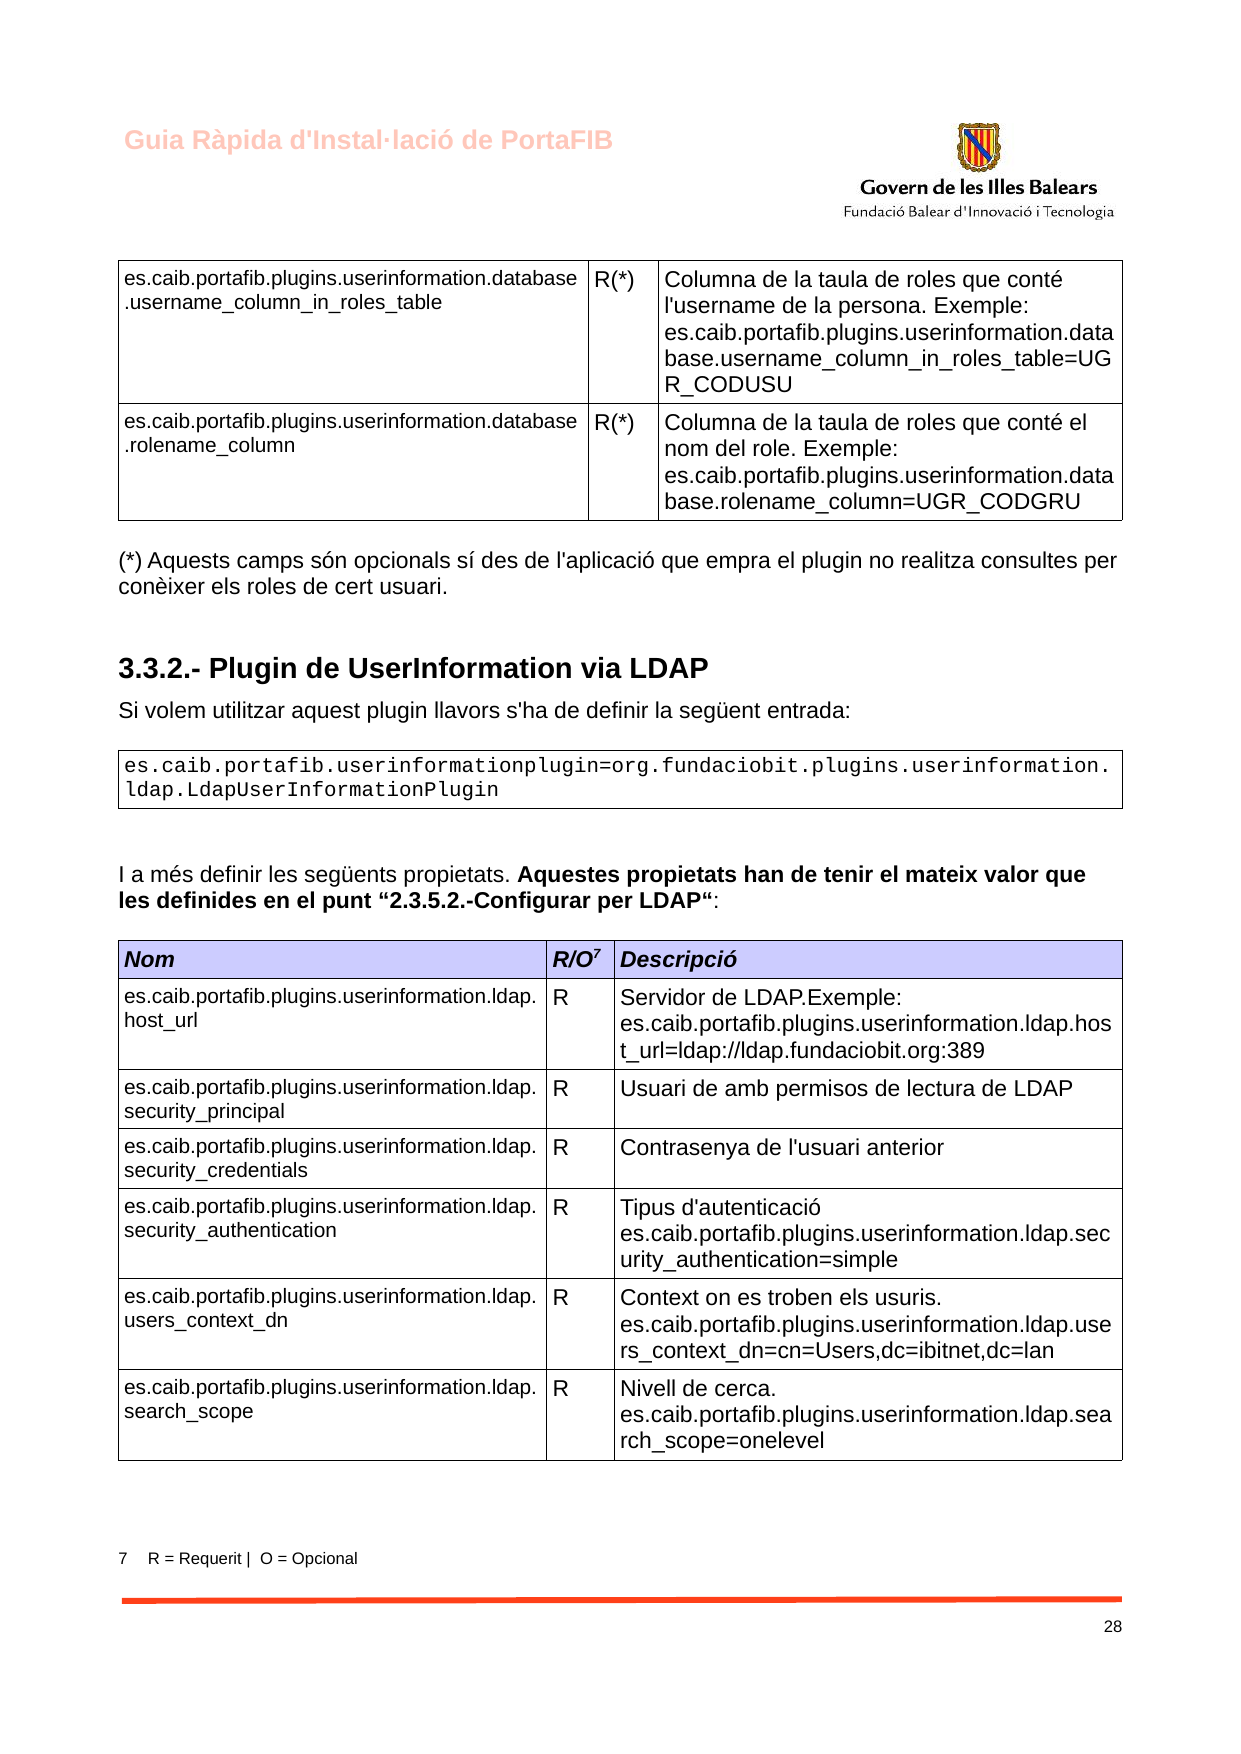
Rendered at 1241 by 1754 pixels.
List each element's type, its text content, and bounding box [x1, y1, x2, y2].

table_cell R(*) [589, 261, 658, 403]
table_cell R(*) [589, 404, 658, 520]
table_cell Nivell de cerca. es.caib.portafib.plugins.userinformation.ldap.search_scope=onelevel [615, 1370, 1122, 1459]
subtitle Plugin de UserInformation via LDAP [118, 651, 1122, 684]
table_cell es.caib.portafib.plugins.userinformation.ldap.security_principal [119, 1070, 546, 1128]
table_cell R [547, 1129, 614, 1188]
table_cell es.caib.portafib.plugins.userinformation.ldap.security_credentials [119, 1129, 546, 1188]
table_cell R [547, 1070, 614, 1128]
table_cell R [547, 1279, 614, 1369]
table_cell Servidor de LDAP.Exemple: es.caib.portafib.plugins.userinformation.ldap.host_url=ldap://ldap.fundaciobit.org:389 [615, 979, 1122, 1069]
table_header Nom [119, 941, 546, 978]
table_header es.caib.portafib.userinformationplugin=org.fundaciobit.plugins.userinformation.ldap.LdapUserInformationPlugin [119, 751, 1122, 808]
text I a més definir les següents propietats. Aquestes propietats han de tenir el mateix valor que les definides en el punt “2.3.5.2Configurar per LDAP“: [118, 861, 1122, 914]
table_cell Contrasenya de l'usuari anterior [615, 1129, 1122, 1188]
table_cell Context on es troben els usuris. es.caib.portafib.plugins.userinformation.ldap.users_context_dn=cn=Users,dc=ibitnet,dc=lan [615, 1279, 1122, 1369]
table_cell es.caib.portafib.plugins.userinformation.database.username_column_in_roles_table [119, 261, 588, 403]
table_cell es.caib.portafib.plugins.userinformation.ldap.host_url [119, 979, 546, 1069]
table_cell es.caib.portafib.plugins.userinformation.ldap.users_context_dn [119, 1279, 546, 1369]
table_cell es.caib.portafib.plugins.userinformation.database.rolename_column [119, 404, 588, 520]
table_cell Tipus d'autenticació es.caib.portafib.plugins.userinformation.ldap.security_authentication=simple [615, 1189, 1122, 1278]
table_cell Columna de la taula de roles que conté l'username de la persona. Exemple: es.caib.portafib.plugins.userinformation.database.username_column_in_roles_table=UGR_CODUSU [659, 261, 1122, 403]
table_cell Columna de la taula de roles que conté el nom del role. Exemple: es.caib.portafib.plugins.userinformation.database.rolename_column=UGR_CODGRU [659, 404, 1122, 520]
picture [840, 123, 1117, 220]
table_cell R [547, 1189, 614, 1278]
table_cell R [547, 1370, 614, 1459]
table_header Descripció [615, 941, 1122, 978]
table_cell R [547, 979, 614, 1069]
table_cell Usuari de amb permisos de lectura de LDAP [615, 1070, 1122, 1128]
table_header R/O [547, 941, 614, 978]
text Si volem utilitzar aquest plugin llavors s'ha de definir la següent entrada: [118, 697, 1122, 723]
table_cell es.caib.portafib.plugins.userinformation.ldap.security_authentication [119, 1189, 546, 1278]
table_cell es.caib.portafib.plugins.userinformation.ldap.search_scope [119, 1370, 546, 1459]
text (*) Aquests camps són opcionals sí des de l'aplicació que empra el plugin no realitza consultes per conèixer els roles de cert usuari. [118, 547, 1122, 599]
